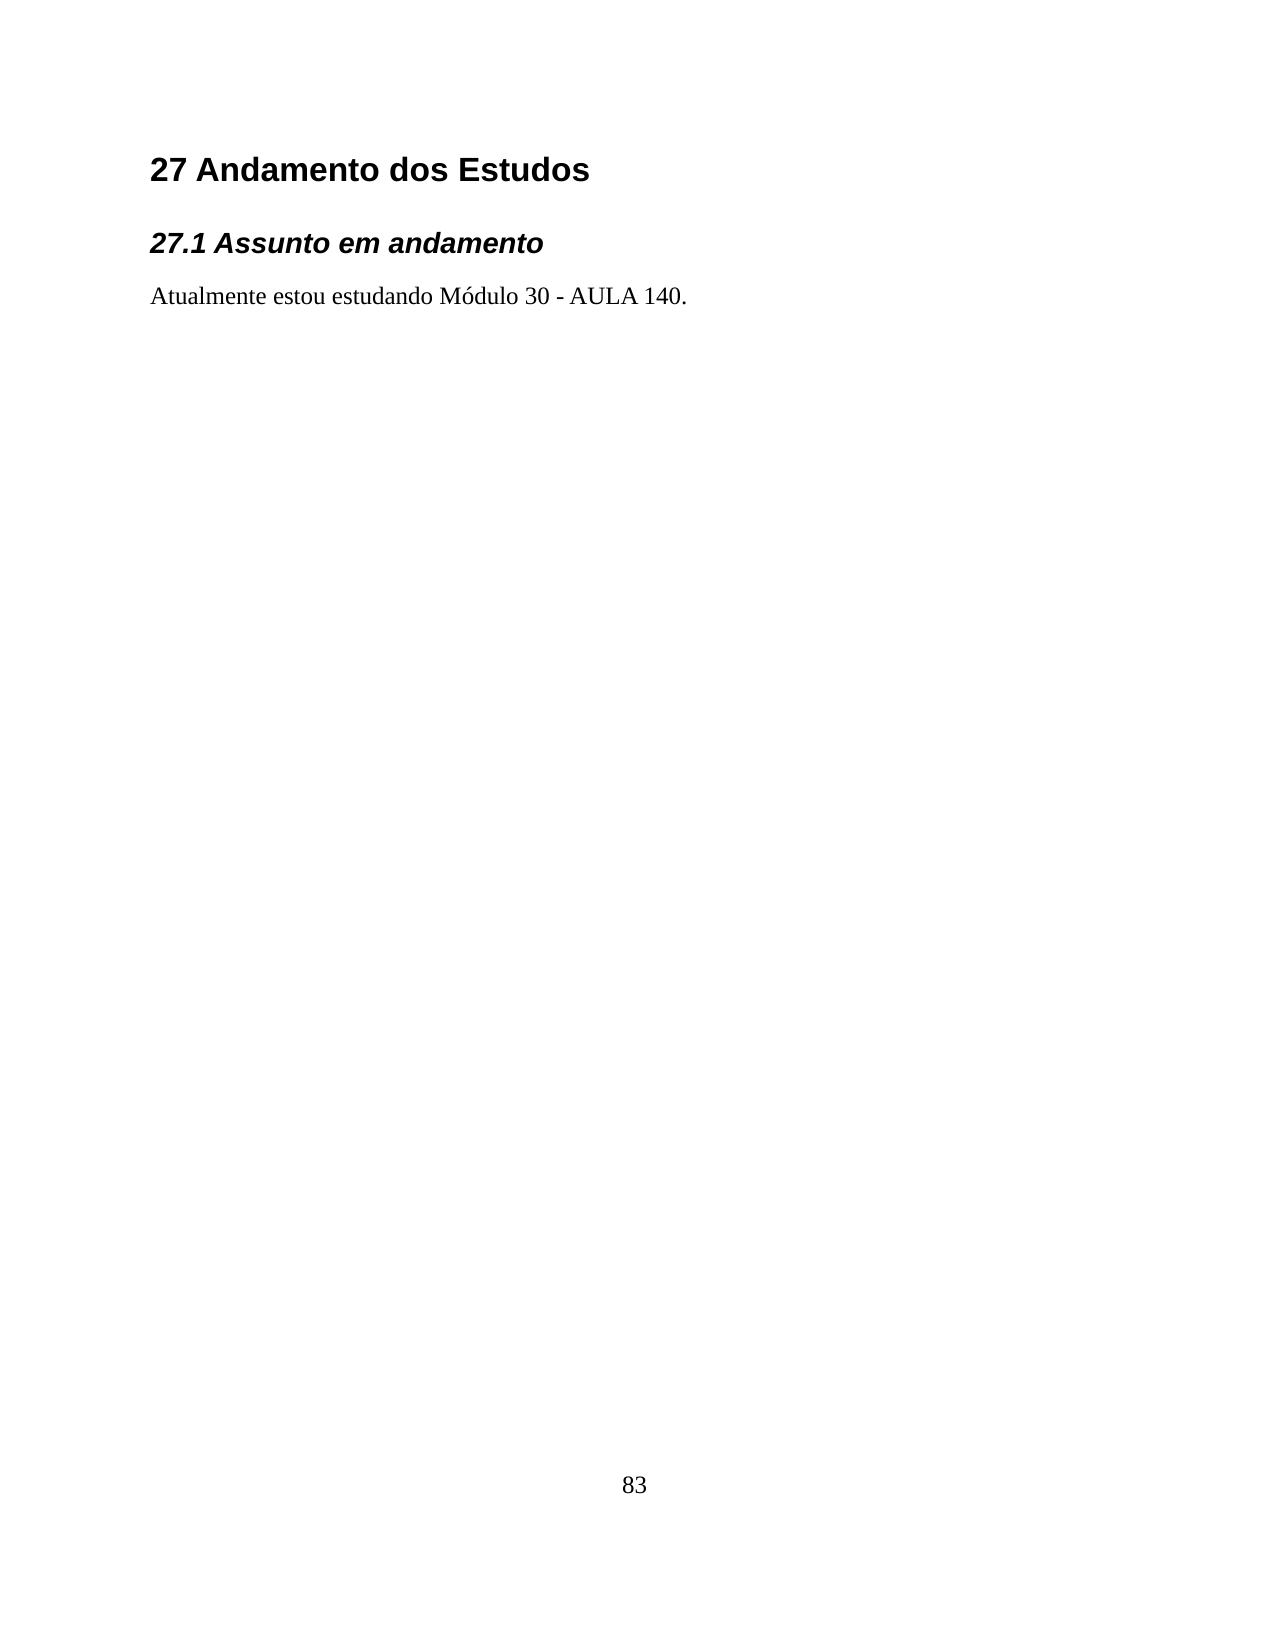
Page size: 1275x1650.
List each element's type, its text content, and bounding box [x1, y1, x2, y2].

subtitle 27 Andamento dos Estudos [150, 150, 1125, 189]
text Atualmente estou estudando Módulo 30 - AULA 140. [150, 281, 1125, 339]
subtitle 27.1 Assunto em andamento [150, 226, 1125, 260]
